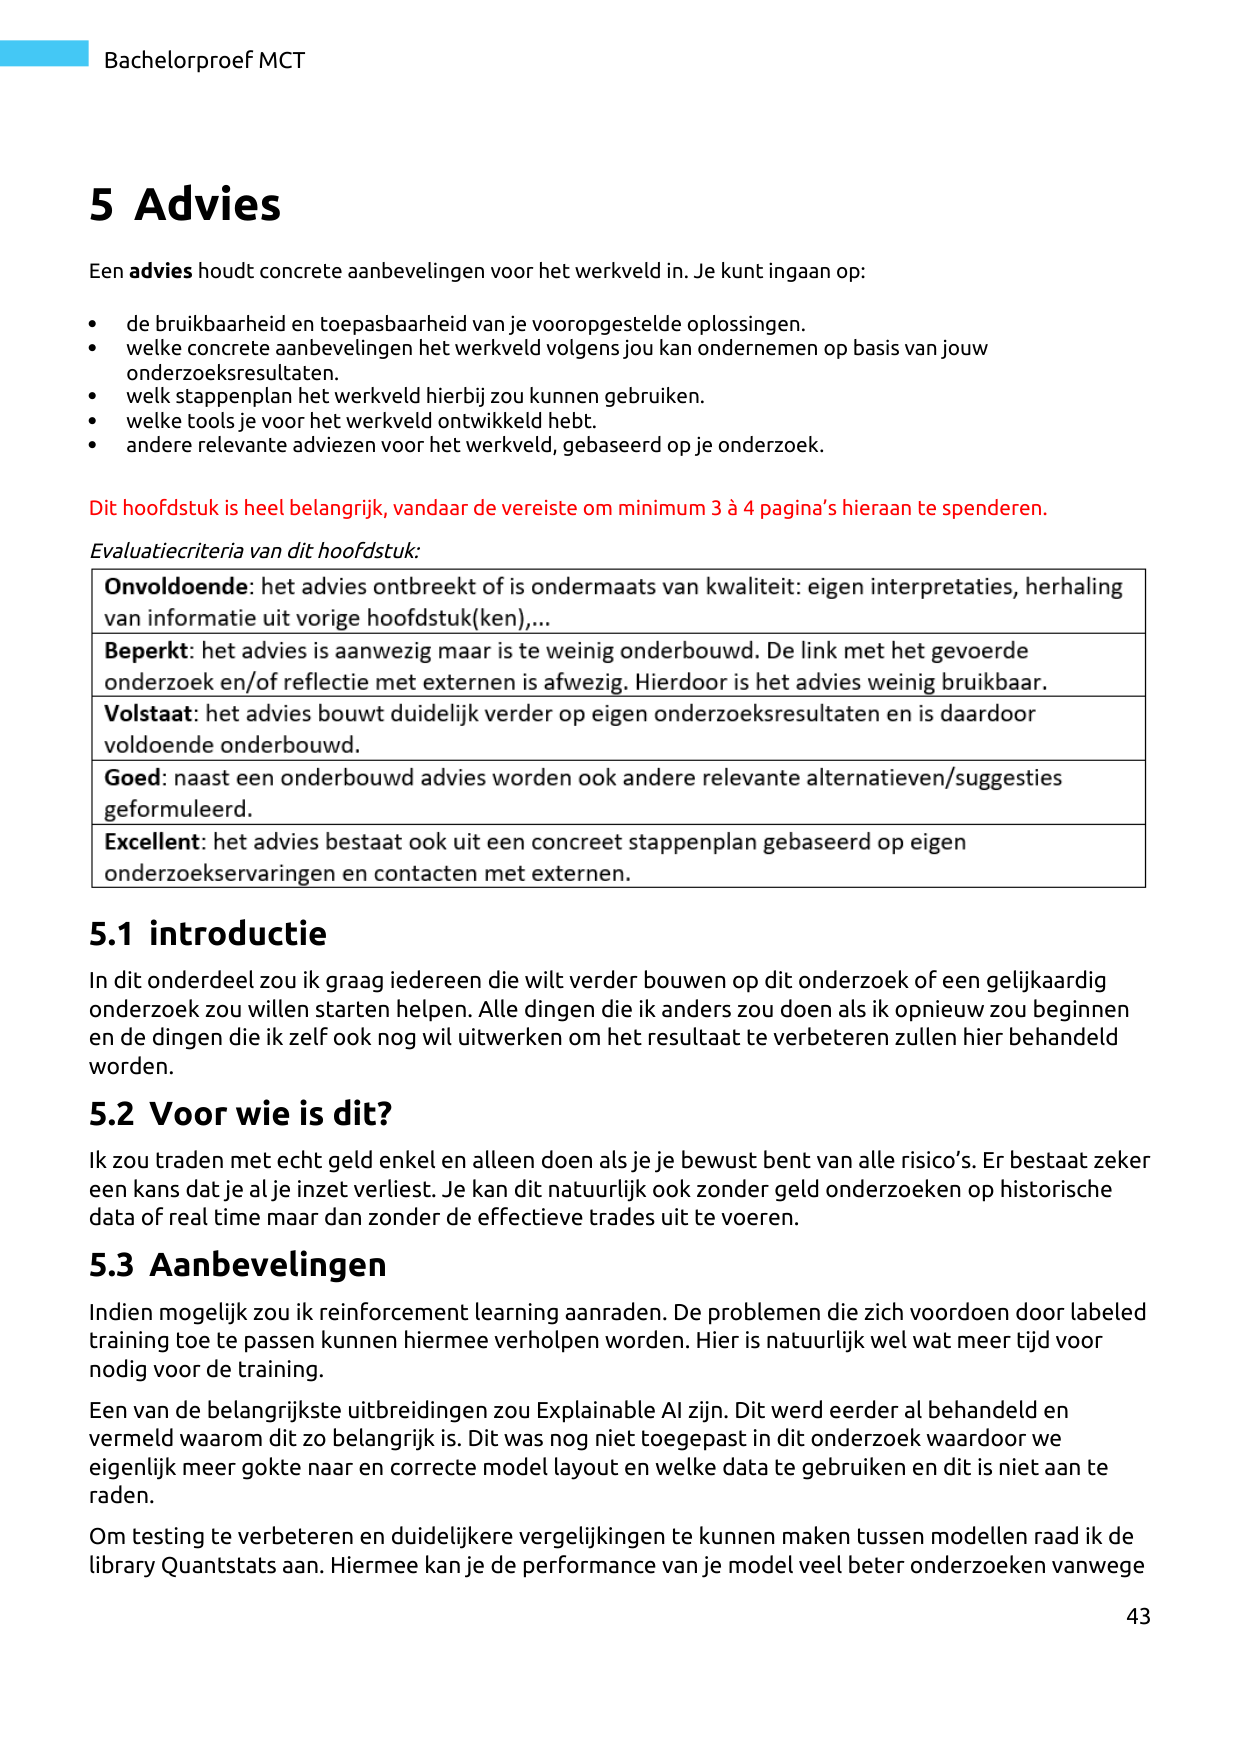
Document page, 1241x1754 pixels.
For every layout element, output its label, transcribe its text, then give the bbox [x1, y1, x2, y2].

subtitle Voor wie is dit? [89, 1093, 1152, 1131]
subtitle introductie [89, 913, 1152, 951]
subtitle Advies [89, 177, 1152, 229]
text In dit onderdeel zou ik graag iedereen die wilt verder bouwen op dit onderzoek of een gelijkaardig onderzoek zou willen starten helpen. Alle dingen die ik anders zou doen als ik opnieuw zou beginnen en de dingen die ik zelf ook nog wil uitwerken om het resultaat te verbeteren zullen hier behandeld worden. [89, 967, 1152, 1078]
picture [88, 564, 1152, 895]
text Ik zou traden met echt geld enkel en alleen doen als je je bewust bent van alle risico’s. Er bestaat zeker een kans dat je al je inzet verliest. Je kan dit natuurlijk ook zonder geld onderzoeken op historische data of real time maar dan zonder de effectieve trades uit te voeren. [89, 1147, 1152, 1230]
list welke concrete aanbevelingen het werkveld volgens jou kan ondernemen op basis van jouw onderzoeksresultaten. [89, 336, 1152, 384]
text Dit hoofdstuk is heel belangrijk, vandaar de vereiste om minimum 3 à 4 pagina’s hieraan te spenderen. [89, 496, 1152, 520]
text Evaluatiecriteria van dit hoofdstuk: [89, 538, 1152, 564]
text Een van de belangrijkste uitbreidingen zou Explainable AI zijn. Dit werd eerder al behandeld en vermeld waarom dit zo belangrijk is. Dit was nog niet toegepast in dit onderzoek waardoor we eigenlijk meer gokte naar en correcte model layout en welke data te gebruiken en dit is niet aan te raden. [89, 1396, 1152, 1508]
list de bruikbaarheid en toepasbaarheid van je vooropgestelde oplossingen. [89, 311, 1152, 336]
text Indien mogelijk zou ik reinforcement learning aanraden. De problemen die zich voordoen door labeled training toe te passen kunnen hiermee verholpen worden. Hier is natuurlijk wel wat meer tijd voor nodig voor de training. [89, 1298, 1152, 1382]
list welk stappenplan het werkveld hierbij zou kunnen gebruiken. [89, 384, 1152, 408]
subtitle Aanbevelingen [89, 1245, 1152, 1283]
list andere relevante adviezen voor het werkveld, gebaseerd op je onderzoek. [89, 433, 1152, 457]
list welke tools je voor het werkveld ontwikkeld hebt. [89, 408, 1152, 433]
text Om testing te verbeteren en duidelijkere vergelijkingen te kunnen maken tussen modellen raad ik de library Quantstats aan. Hiermee kan je de performance van je model veel beter onderzoeken vanwege [89, 1523, 1152, 1577]
text Een advies houdt concrete aanbevelingen voor het werkveld in. Je kunt ingaan op: [89, 258, 1152, 311]
